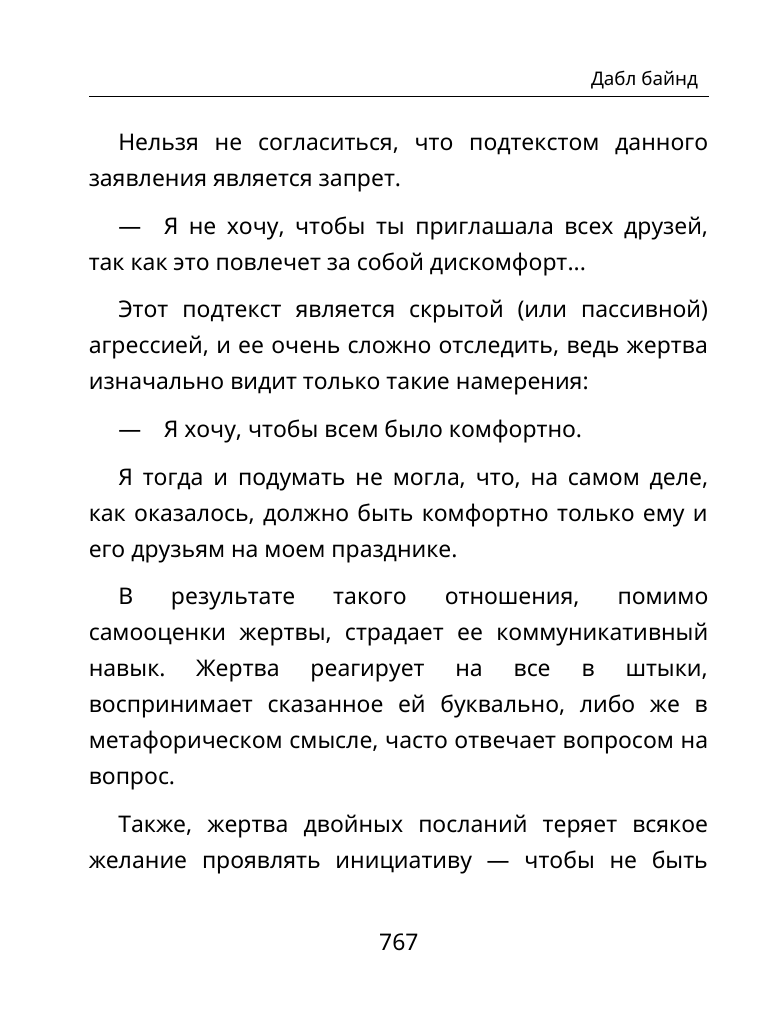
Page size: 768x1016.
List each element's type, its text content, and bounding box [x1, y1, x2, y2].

text Нельзя не согласиться, что подтекстом данного заявления является запрет. [88, 126, 709, 193]
text Этот подтекст является скрытой (или пассивной) агрессией, и ее очень сложно отследить, ведь жертва изначально видит только такие намерения: [88, 293, 709, 396]
text Также, жертва двойных посланий теряет всякое желание проявлять инициативу — чтобы не быть [88, 808, 709, 875]
text В результате такого отношения, помимо самооценки жертвы, страдает ее коммуникативный навык. Жертва реагирует на все в штыки, воспринимает сказанное ей буквально, либо же в метафорическом смысле, часто отвечает вопросом на вопрос. [88, 580, 709, 791]
text Я тогда и подумать не могла, что, на самом деле, как оказалось, должно быть комфортно только ему и его друзьям на моем празднике. [88, 461, 709, 564]
list Я не хочу, чтобы ты приглашала всех друзей, так как это повлечет за собой дискомфорт... [88, 210, 709, 277]
list Я хочу, чтобы всем было комфортно. [88, 413, 709, 444]
